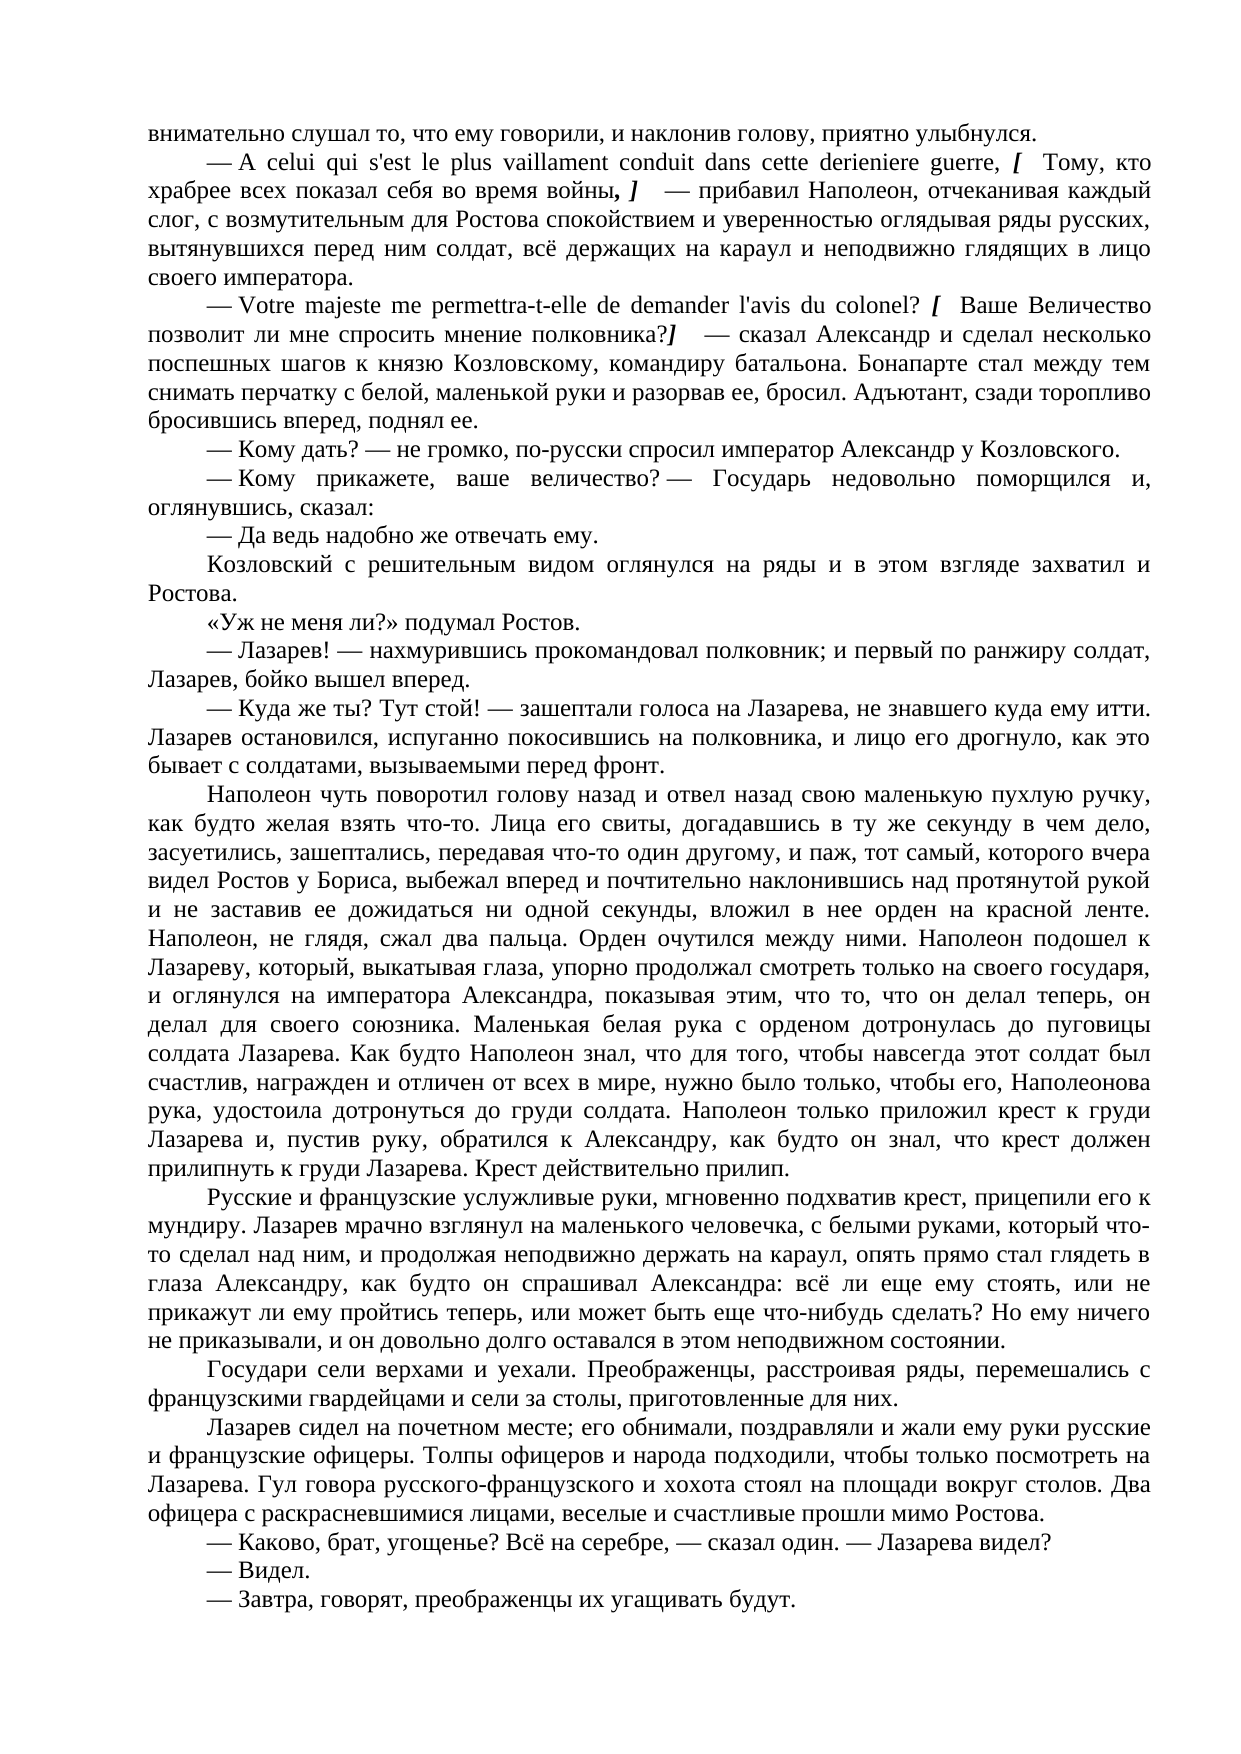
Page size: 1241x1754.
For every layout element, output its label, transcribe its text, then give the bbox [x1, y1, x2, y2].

text — A celui qui s'est le plus vaillament conduit dans cette derieniere guerre, [ Тому, кто храбрее всех показал себя во время войны, ] — прибавил Наполеон, отчеканивая каждый слог, с возмутительным для Ростова спокойствием и уверенностью оглядывая ряды русских, вытянувшихся перед ним солдат, всё держащих на караул и неподвижно глядящих в лицо своего императора. [148, 147, 1152, 291]
text — Кому дать? — не громко, по-русски спросил император Александр у Козловского. [148, 434, 1152, 463]
text Наполеон чуть поворотил голову назад и отвел назад свою маленькую пухлую ручку, как будто желая взять что-то. Лица его свиты, догадавшись в ту же секунду в чем дело, засуетились, зашептались, передавая что-то один другому, и паж, тот самый, которого вчера видел Ростов у Бориса, выбежал вперед и почтительно наклонившись над протянутой рукой и не заставив ее дожидаться ни одной секунды, вложил в нее орден на красной ленте. Наполеон, не глядя, сжал два пальца. Орден очутился между ними. Наполеон подошел к Лазареву, который, выкатывая глаза, упорно продолжал смотреть только на своего государя, и оглянулся на императора Александра, показывая этим, что то, что он делал теперь, он делал для своего союзника. Маленькая белая рука с орденом дотронулась до пуговицы солдата Лазарева. Как будто Наполеон знал, что для того, чтобы навсегда этот солдат был счастлив, награжден и отличен от всех в мире, нужно было только, чтобы его, Наполеонова рука, удостоила дотронуться до груди солдата. Наполеон только приложил крест к груди Лазарева и, пустив руку, обратился к Александру, как будто он знал, что крест должен прилипнуть к груди Лазарева. Крест действительно прилип. [148, 779, 1152, 1182]
text «Уж не меня ли?» подумал Ростов. [148, 607, 1152, 636]
text — Кому прикажете, ваше величество? — Государь недовольно поморщился и, оглянувшись, сказал: [148, 463, 1152, 521]
text — Да ведь надобно же отвечать ему. [148, 521, 1152, 549]
text — Завтра, говорят, преображенцы их угащивать будут. [148, 1584, 1152, 1613]
text внимательно слушал то, что ему говорили, и наклонив голову, приятно улыбнулся. [148, 118, 1152, 147]
text Лазарев сидел на почетном месте; его обнимали, поздравляли и жали ему руки русские и французские офицеры. Толпы офицеров и народа подходили, чтобы только посмотреть на Лазарева. Гул говора русского-французского и хохота стоял на площади вокруг столов. Два офицера с раскрасневшимися лицами, веселые и счастливые прошли мимо Ростова. [148, 1412, 1152, 1527]
text — Лазарев! — нахмурившись прокомандовал полковник; и первый по ранжиру солдат, Лазарев, бойко вышел вперед. [148, 636, 1152, 693]
text — Каково, брат, угощенье? Всё на серебре, — сказал один. — Лазарева видел? [148, 1527, 1152, 1556]
text Русские и французские услужливые руки, мгновенно подхватив крест, прицепили его к мундиру. Лазарев мрачно взглянул на маленького человечка, с белыми руками, который что-то сделал над ним, и продолжая неподвижно держать на караул, опять прямо стал глядеть в глаза Александру, как будто он спрашивал Александра: всё ли еще ему стоять, или не прикажут ли ему пройтись теперь, или может быть еще что-нибудь сделать? Но ему ничего не приказывали, и он довольно долго оставался в этом неподвижном состоянии. [148, 1182, 1152, 1354]
text Государи сели верхами и уехали. Преображенцы, расстроивая ряды, перемешались с французскими гвардейцами и сели за столы, приготовленные для них. [148, 1354, 1152, 1412]
text — Куда же ты? Тут стой! — зашептали голоса на Лазарева, не знавшего куда ему итти. Лазарев остановился, испуганно покосившись на полковника, и лицо его дрогнуло, как это бывает с солдатами, вызываемыми перед фронт. [148, 693, 1152, 779]
text — Видел. [148, 1556, 1152, 1584]
text Козловский с решительным видом оглянулся на ряды и в этом взгляде захватил и Ростова. [148, 549, 1152, 607]
text — Votre majeste me permettra-t-elle de demander l'avis du colonel? [ Ваше Величество позволит ли мне спросить мнение полковника?] — сказал Александр и сделал несколько поспешных шагов к князю Козловскому, командиру батальона. Бонапарте стал между тем снимать перчатку с белой, маленькой руки и разорвав ее, бросил. Адъютант, сзади торопливо бросившись вперед, поднял ее. [148, 291, 1152, 434]
